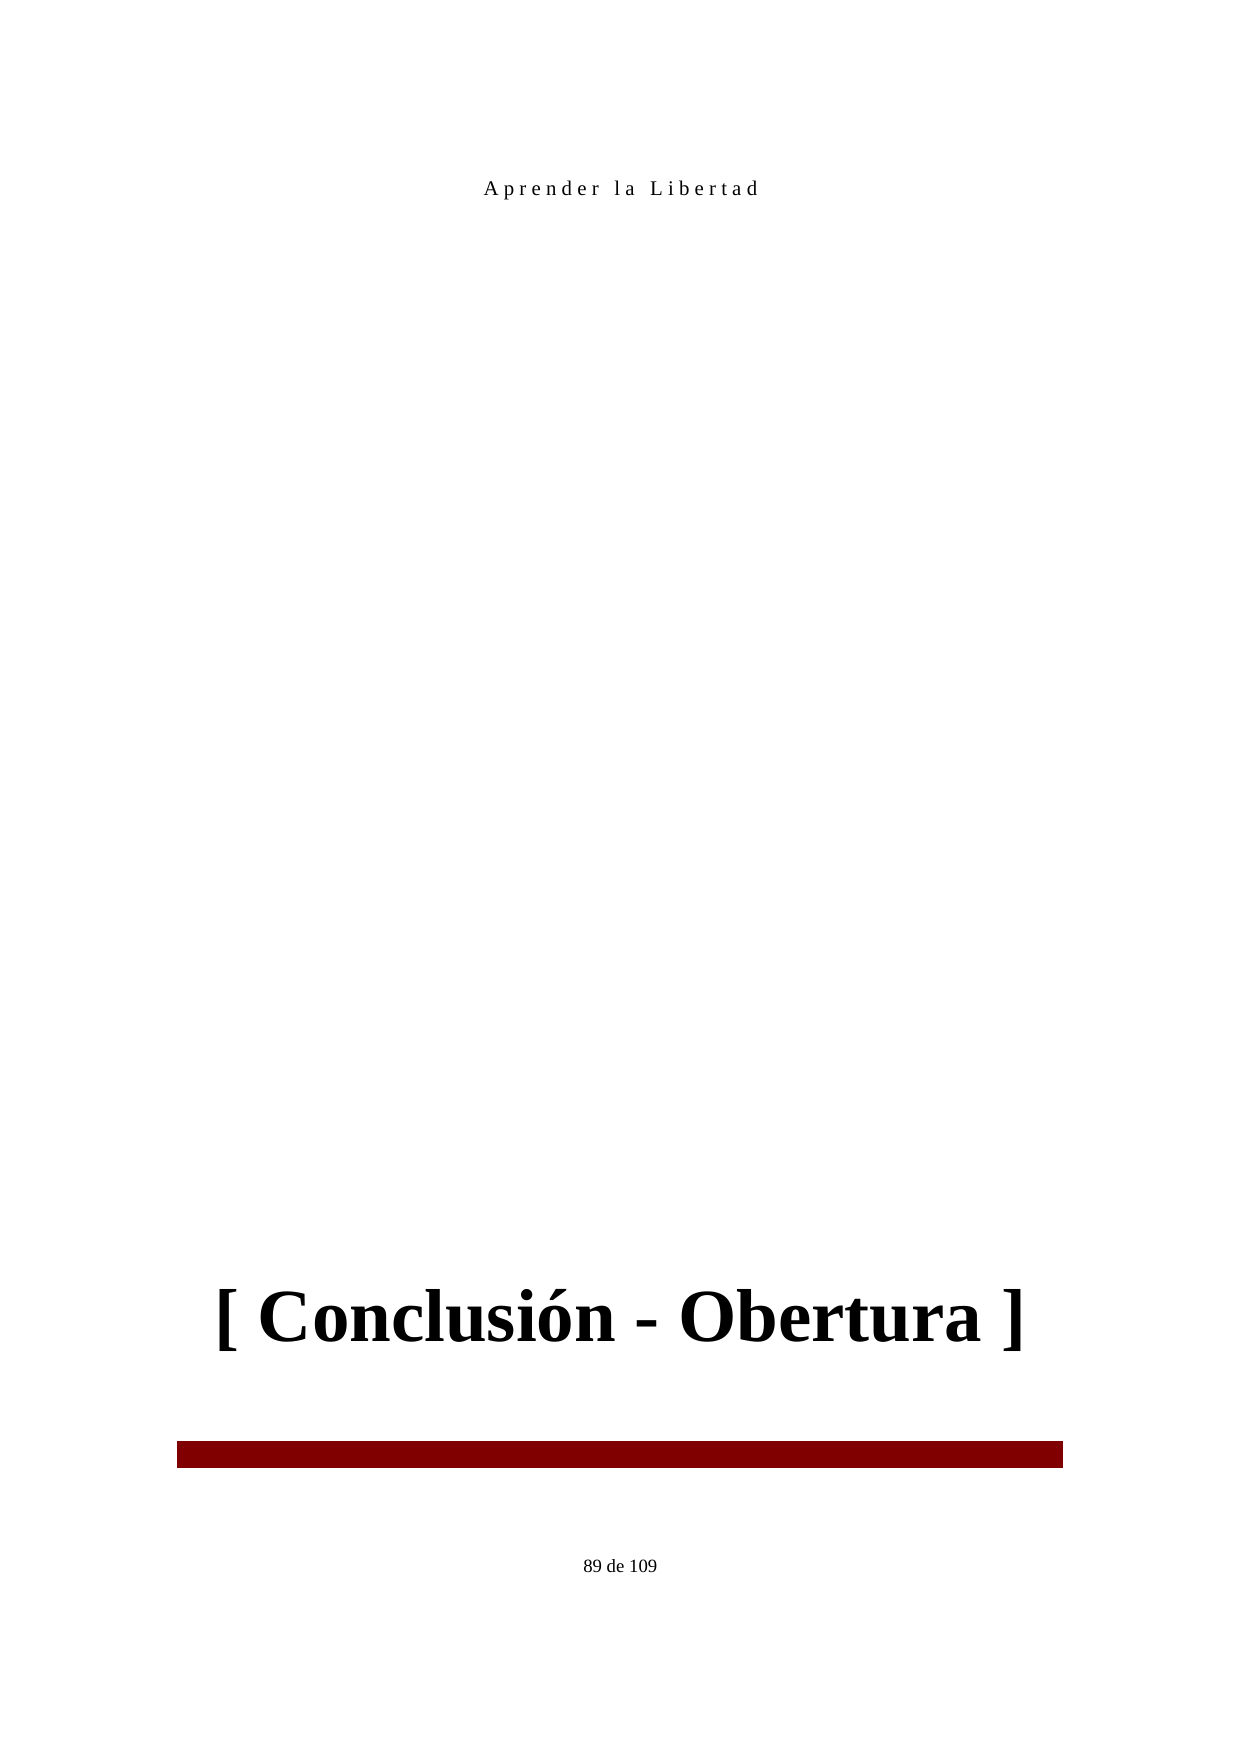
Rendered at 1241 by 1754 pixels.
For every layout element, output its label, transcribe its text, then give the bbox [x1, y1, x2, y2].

text [ Conclusión - Obertura ] [177, 1274, 1063, 1358]
